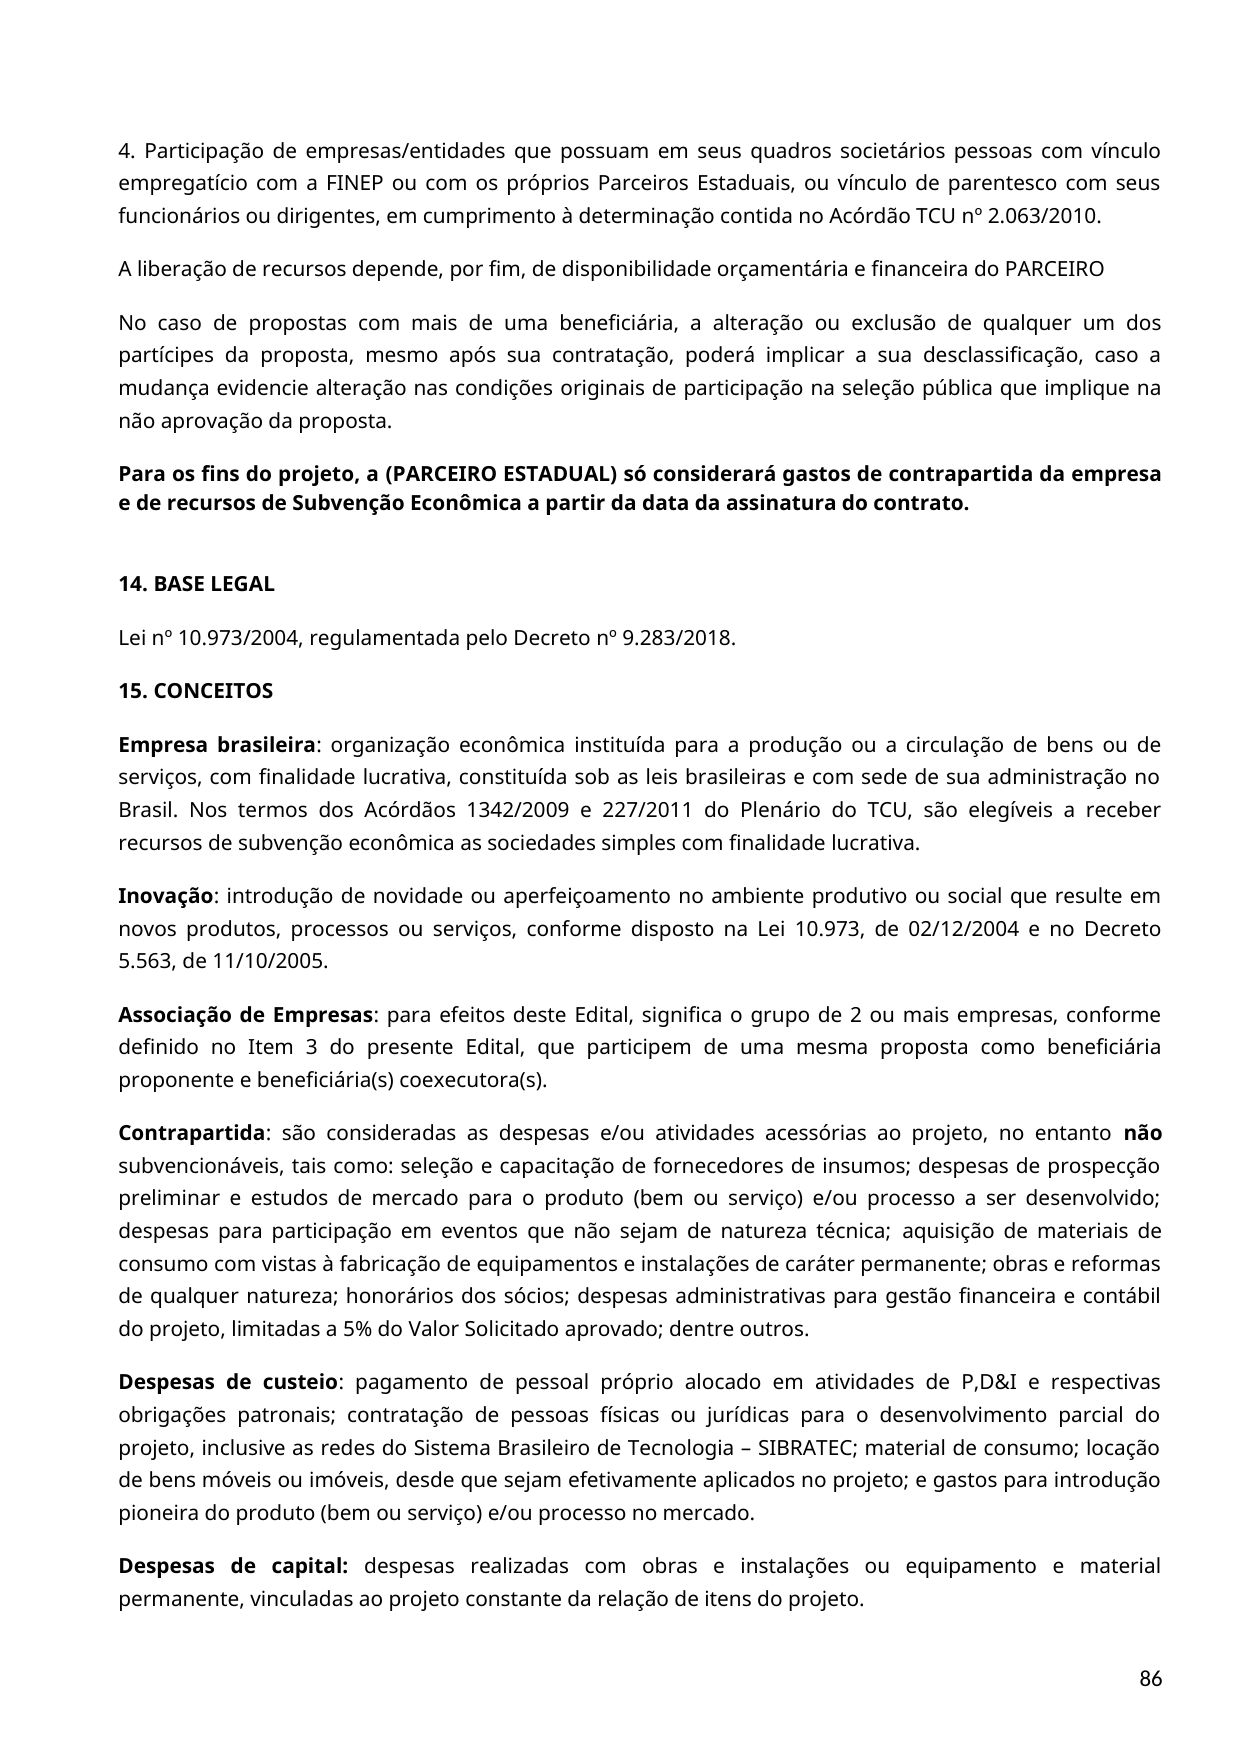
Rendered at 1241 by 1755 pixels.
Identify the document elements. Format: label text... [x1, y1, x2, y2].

text Empresa brasileira: organização econômica instituída para a produção ou a circulação de bens ou de serviços, com finalidade lucrativa, constituída sob as leis brasileiras e com sede de sua administração no Brasil. Nos termos dos Acórdãos 1342/2009 e 227/2011 do Plenário do TCU, são elegíveis a receber recursos de subvenção econômica as sociedades simples com finalidade lucrativa. [118, 730, 1162, 856]
text Inovação: introdução de novidade ou aperfeiçoamento no ambiente produtivo ou social que resulte em novos produtos, processos ou serviços, conforme disposto na Lei 10.973, de 02/12/2004 e no Decreto 5.563, de 11/10/2005. [118, 881, 1162, 975]
text No caso de propostas com mais de uma beneficiária, a alteração ou exclusão de qualquer um dos partícipes da proposta, mesmo após sua contratação, poderá implicar a sua desclassificação, caso a mudança evidencie alteração nas condições originais de participação na seleção pública que implique na não aprovação da proposta. [118, 308, 1162, 434]
text Associação de Empresas: para efeitos deste Edital, significa o grupo de 2 ou mais empresas, conforme definido no Item 3 do presente Edital, que participem de uma mesma proposta como beneficiária proponente e beneficiária(s) coexecutora(s). [118, 1000, 1162, 1093]
text 4. Participação de empresas/entidades que possuam em seus quadros societários pessoas com vínculo empregatício com a FINEP ou com os próprios Parceiros Estaduais, ou vínculo de parentesco com seus funcionários ou dirigentes, em cumprimento à determinação contida no Acórdão TCU nº 2.063/2010. [118, 136, 1162, 229]
text Contrapartida: são consideradas as despesas e/ou atividades acessórias ao projeto, no entanto não subvencionáveis, tais como: seleção e capacitação de fornecedores de insumos; despesas de prospecção preliminar e estudos de mercado para o produto (bem ou serviço) e/ou processo a ser desenvolvido; despesas para participação em eventos que não sejam de natureza técnica; aquisição de materiais de consumo com vistas à fabricação de equipamentos e instalações de caráter permanente; obras e reformas de qualquer natureza; honorários dos sócios; despesas administrativas para gestão financeira e contábil do projeto, limitadas a 5% do Valor Solicitado aprovado; dentre outros. [118, 1118, 1162, 1342]
text Despesas de capital: despesas realizadas com obras e instalações ou equipamento e material permanente, vinculadas ao projeto constante da relação de itens do projeto. [118, 1551, 1162, 1612]
text Para os fins do projeto, a (PARCEIRO ESTADUAL) só considerará gastos de contrapartida da empresa e de recursos de Subvenção Econômica a partir da data da assinatura do contrato. [118, 459, 1162, 516]
text A liberação de recursos depende, por fim, de disponibilidade orçamentária e financeira do PARCEIRO [118, 254, 1162, 283]
text Lei nº 10.973/2004, regulamentada pelo Decreto nº 9.283/2018. [118, 623, 1162, 651]
text 14. BASE LEGAL [118, 569, 1162, 598]
text Despesas de custeio: pagamento de pessoal próprio alocado em atividades de P,D&I e respectivas obrigações patronais; contratação de pessoas físicas ou jurídicas para o desenvolvimento parcial do projeto, inclusive as redes do Sistema Brasileiro de Tecnologia – SIBRATEC; material de consumo; locação de bens móveis ou imóveis, desde que sejam efetivamente aplicados no projeto; e gastos para introdução pioneira do produto (bem ou serviço) e/ou processo no mercado. [118, 1367, 1162, 1526]
text 15. CONCEITOS [118, 676, 1162, 705]
